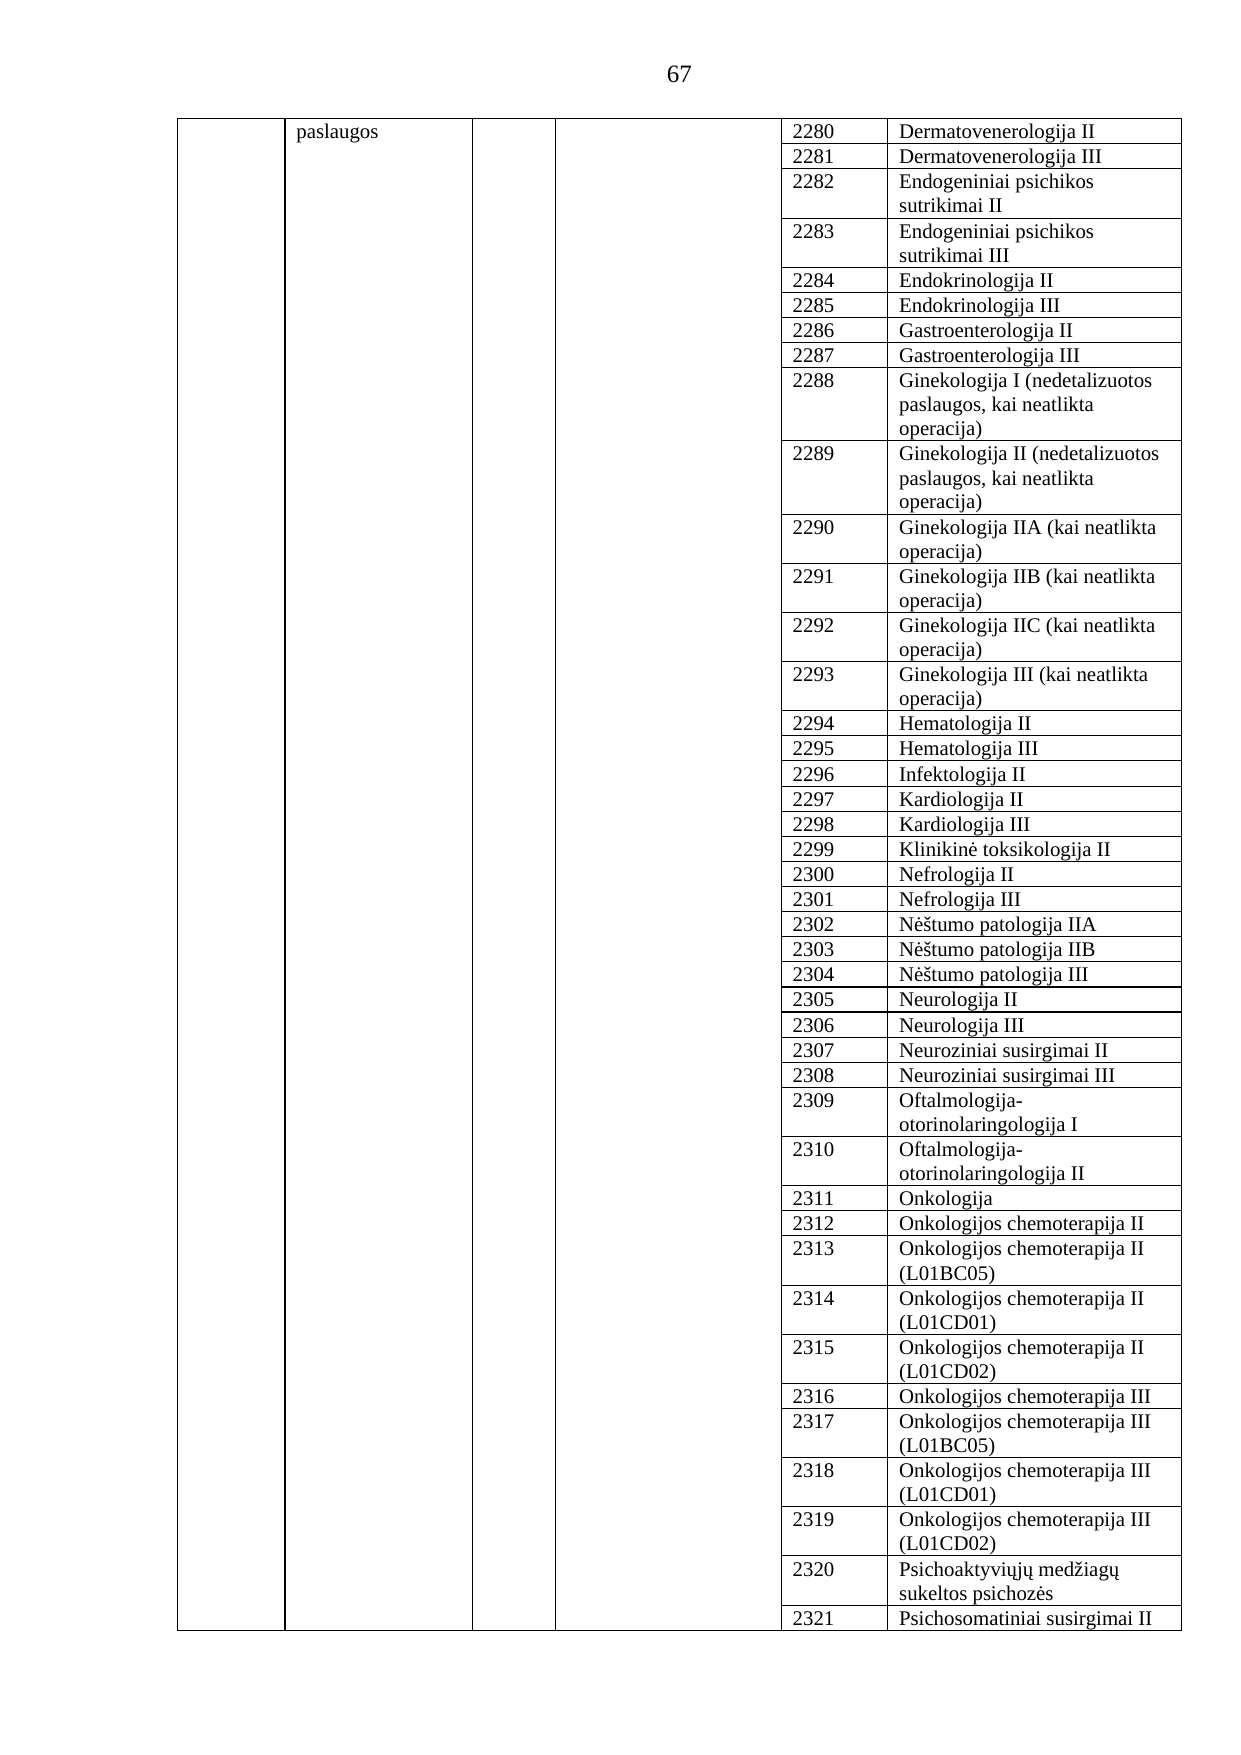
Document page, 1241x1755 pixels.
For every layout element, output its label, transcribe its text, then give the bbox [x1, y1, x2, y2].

table_cell 2321 [782, 1606, 887, 1630]
table_cell Gastroenterologija II [888, 318, 1181, 342]
table_cell 2280 [782, 119, 887, 143]
table_cell [473, 119, 555, 1630]
table_cell 2319 [782, 1507, 887, 1555]
table_cell 2311 [782, 1186, 887, 1210]
table_cell Onkologijos chemoterapija III (L01CD02) [888, 1507, 1181, 1555]
table_cell Hematologija III [888, 736, 1181, 760]
table_cell Nefrologija II [888, 862, 1181, 886]
table_cell Onkologijos chemoterapija II (L01CD01) [888, 1286, 1181, 1334]
table_cell 2303 [782, 937, 887, 961]
table_cell 2299 [782, 837, 887, 861]
table_cell 2309 [782, 1088, 887, 1136]
table_cell Dermatovenerologija II [888, 119, 1181, 143]
table_cell 2301 [782, 887, 887, 911]
table_cell Onkologijos chemoterapija III (L01CD01) [888, 1458, 1181, 1506]
table_cell Nėštumo patologija III [888, 962, 1181, 986]
table_cell 2318 [782, 1458, 887, 1506]
table_cell Onkologija [888, 1186, 1181, 1210]
table_cell 2283 [782, 219, 887, 267]
table_cell 2291 [782, 564, 887, 612]
table_cell 2282 [782, 169, 887, 217]
table_cell 2300 [782, 862, 887, 886]
table_cell Psichosomatiniai susirgimai II [888, 1606, 1181, 1630]
table_cell Gastroenterologija III [888, 343, 1181, 367]
table_cell Nėštumo patologija IIB [888, 937, 1181, 961]
table_cell 2285 [782, 293, 887, 317]
table_cell 2289 [782, 441, 887, 513]
table_cell 2302 [782, 912, 887, 936]
table_cell 2292 [782, 613, 887, 661]
table_cell 2287 [782, 343, 887, 367]
table_cell 2294 [782, 711, 887, 735]
table_cell 2286 [782, 318, 887, 342]
table_cell 2290 [782, 515, 887, 563]
table_cell 2288 [782, 368, 887, 440]
table_cell 2296 [782, 761, 887, 786]
table_cell Neurologija II [888, 988, 1181, 1011]
table_cell 2297 [782, 787, 887, 811]
table_cell 2312 [782, 1211, 887, 1235]
table_cell 2284 [782, 268, 887, 292]
table_cell Ginekologija III (kai neatlikta operacija) [888, 662, 1181, 710]
table_cell 2304 [782, 962, 887, 986]
table_cell Psichoaktyviųjų medžiagų sukeltos psichozės [888, 1556, 1181, 1604]
table_cell 2313 [782, 1236, 887, 1284]
table_cell Endokrinologija III [888, 293, 1181, 317]
table_cell Endogeniniai psichikos sutrikimai III [888, 219, 1181, 267]
table_cell 2281 [782, 144, 887, 168]
table_cell 2298 [782, 812, 887, 836]
table_cell 2305 [782, 988, 887, 1011]
table_cell Onkologijos chemoterapija II (L01CD02) [888, 1335, 1181, 1383]
table_cell Ginekologija II (nedetalizuotos paslaugos, kai neatlikta operacija) [888, 441, 1181, 513]
table_cell Endogeniniai psichikos sutrikimai II [888, 169, 1181, 217]
table_cell Onkologijos chemoterapija II [888, 1211, 1181, 1235]
table_cell 2320 [782, 1556, 887, 1604]
table_cell 2314 [782, 1286, 887, 1334]
table_cell Ginekologija I (nedetalizuotos paslaugos, kai neatlikta operacija) [888, 368, 1181, 440]
table_cell 2315 [782, 1335, 887, 1383]
table_cell Kardiologija II [888, 787, 1181, 811]
table_cell [178, 119, 284, 1630]
table_cell Neuroziniai susirgimai II [888, 1038, 1181, 1062]
table_cell 2317 [782, 1409, 887, 1457]
table_cell Ginekologija IIA (kai neatlikta operacija) [888, 515, 1181, 563]
table_cell Kardiologija III [888, 812, 1181, 836]
table_cell Onkologijos chemoterapija III (L01BC05) [888, 1409, 1181, 1457]
table_cell Nefrologija III [888, 887, 1181, 911]
table_cell 2295 [782, 736, 887, 760]
table_cell 2308 [782, 1063, 887, 1087]
table_cell Hematologija II [888, 711, 1181, 735]
table_cell Dermatovenerologija III [888, 144, 1181, 168]
table_cell Endokrinologija II [888, 268, 1181, 292]
table_cell Nėštumo patologija IIA [888, 912, 1181, 936]
table_cell Neuroziniai susirgimai III [888, 1063, 1181, 1087]
table_cell 2306 [782, 1013, 887, 1037]
table_cell Infektologija II [888, 761, 1181, 786]
table_cell Ginekologija IIB (kai neatlikta operacija) [888, 564, 1181, 612]
table_cell paslaugos [286, 119, 472, 1630]
table_cell 2316 [782, 1384, 887, 1408]
table_cell 2307 [782, 1038, 887, 1062]
table_cell 2293 [782, 662, 887, 710]
table_cell Onkologijos chemoterapija II (L01BC05) [888, 1236, 1181, 1284]
table_cell [556, 119, 781, 1630]
table_cell Klinikinė toksikologija II [888, 837, 1181, 861]
table_cell Oftalmologija-otorinolaringologija I [888, 1088, 1181, 1136]
table_cell Oftalmologija-otorinolaringologija II [888, 1137, 1181, 1185]
table_cell Ginekologija IIC (kai neatlikta operacija) [888, 613, 1181, 661]
table_cell Onkologijos chemoterapija III [888, 1384, 1181, 1408]
table_cell Neurologija III [888, 1013, 1181, 1037]
table_cell 2310 [782, 1137, 887, 1185]
